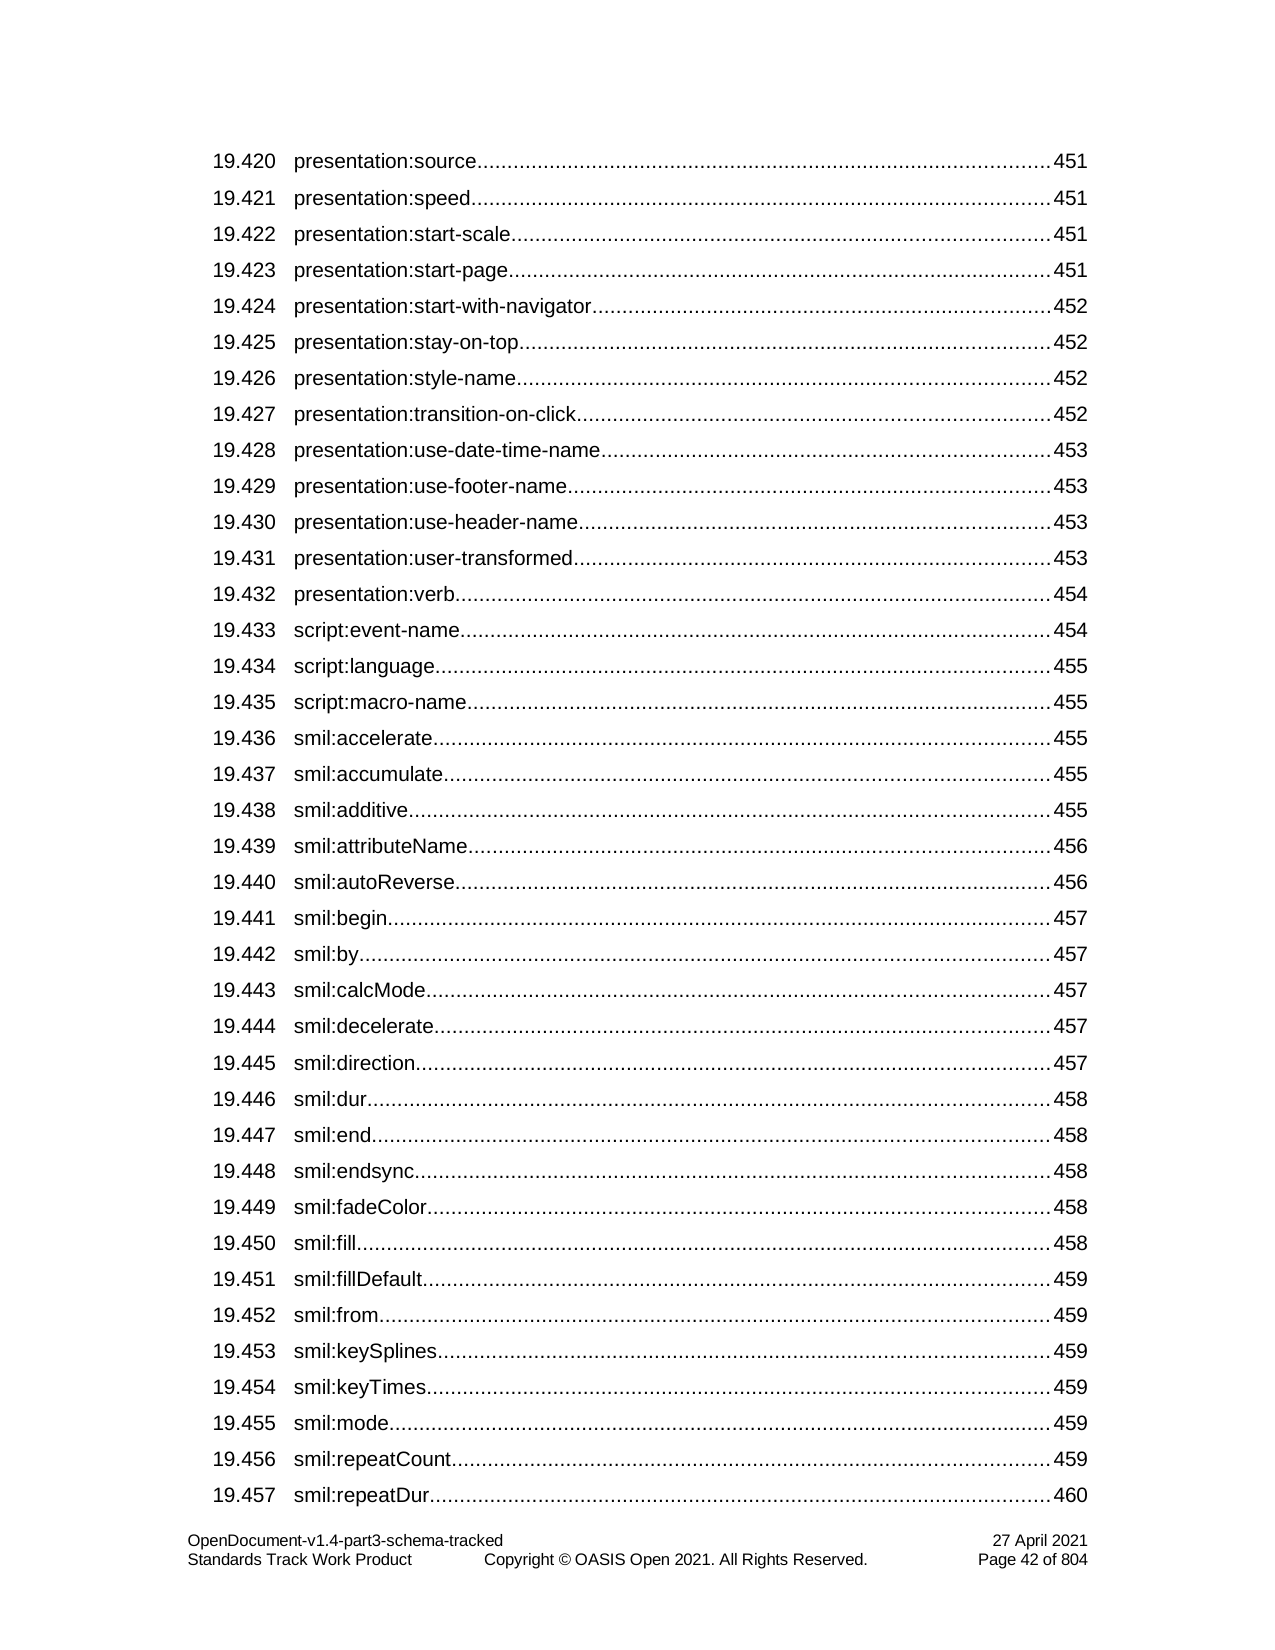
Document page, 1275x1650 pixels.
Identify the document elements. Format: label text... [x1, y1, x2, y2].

text 19.435 script:macro-name 455 [212, 691, 1088, 714]
text 19.430 presentation:use-header-name 453 [212, 510, 1088, 534]
text 19.433 script:event-name 454 [212, 618, 1088, 642]
text 19.422 presentation:start-scale 451 [212, 222, 1088, 246]
text 19.453 smil:keySplines 459 [212, 1339, 1088, 1363]
text 19.456 smil:repeatCount 459 [212, 1447, 1088, 1471]
text 19.428 presentation:use-date-time-name 453 [212, 438, 1088, 462]
text 19.443 smil:calcMode 457 [212, 979, 1088, 1002]
text 19.448 smil:endsync 458 [212, 1159, 1088, 1183]
text 19.436 smil:accelerate 455 [212, 727, 1088, 750]
text 19.445 smil:direction 457 [212, 1051, 1088, 1074]
text 19.449 smil:fadeColor 458 [212, 1195, 1088, 1219]
text 19.421 presentation:speed 451 [212, 186, 1088, 209]
text 19.442 smil:by 457 [212, 943, 1088, 966]
text 19.432 presentation:verb 454 [212, 582, 1088, 606]
text 19.423 presentation:start-page 451 [212, 258, 1088, 282]
text 19.420 presentation:source 451 [212, 150, 1088, 173]
text 19.438 smil:additive 455 [212, 799, 1088, 822]
text 19.452 smil:from 459 [212, 1303, 1088, 1327]
text 19.457 smil:repeatDur 460 [212, 1483, 1088, 1507]
text 19.434 script:language 455 [212, 654, 1088, 678]
text 19.441 smil:begin 457 [212, 907, 1088, 930]
text 19.450 smil:fill 458 [212, 1231, 1088, 1255]
text 19.455 smil:mode 459 [212, 1411, 1088, 1435]
text 19.424 presentation:start-with-navigator 452 [212, 294, 1088, 318]
text 19.454 smil:keyTimes 459 [212, 1375, 1088, 1399]
text 19.429 presentation:use-footer-name 453 [212, 474, 1088, 498]
text 19.440 smil:autoReverse 456 [212, 871, 1088, 894]
text 19.451 smil:fillDefault 459 [212, 1267, 1088, 1291]
text 19.431 presentation:user-transformed 453 [212, 546, 1088, 570]
text 19.426 presentation:style-name 452 [212, 366, 1088, 390]
text 19.427 presentation:transition-on-click 452 [212, 402, 1088, 426]
text 19.437 smil:accumulate 455 [212, 763, 1088, 786]
text 19.447 smil:end 458 [212, 1123, 1088, 1147]
text 19.446 smil:dur 458 [212, 1087, 1088, 1111]
text 19.444 smil:decelerate 457 [212, 1015, 1088, 1038]
text 19.425 presentation:stay-on-top 452 [212, 330, 1088, 354]
text 19.439 smil:attributeName 456 [212, 835, 1088, 858]
